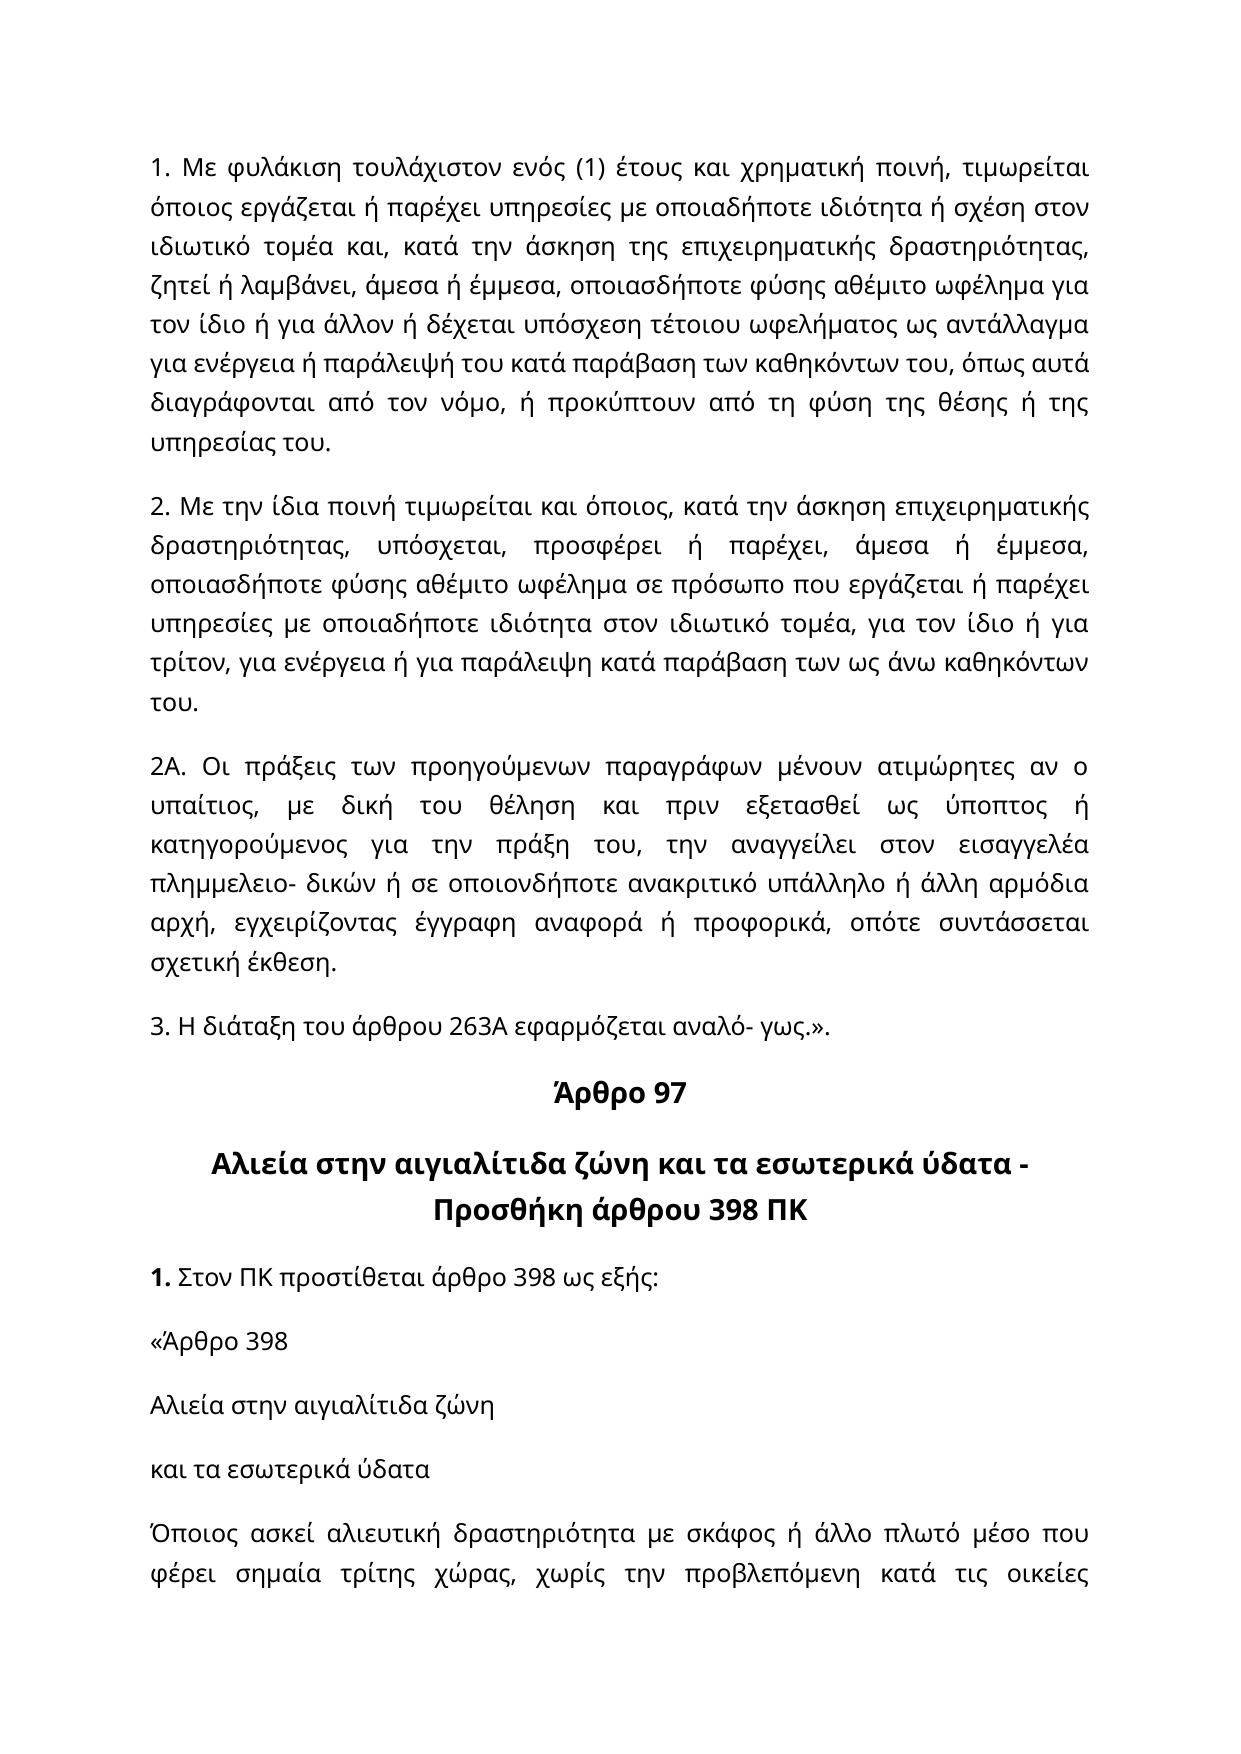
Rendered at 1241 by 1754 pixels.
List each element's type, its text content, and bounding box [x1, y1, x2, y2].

text «Άρθρο 398 [150, 1323, 1090, 1358]
text 2Α. Οι πράξεις των προηγούμενων παραγράφων μένουν ατιμώρητες αν ο υπαίτιος, με δική του θέληση και πριν εξετασθεί ως ύποπτος ή κατηγορούμενος για την πράξη του, την αναγγείλει στον εισαγγελέα πλημμελειο- δικών ή σε οποιονδήποτε ανακριτικό υπάλληλο ή άλλη αρμόδια αρχή, εγχειρίζοντας έγγραφη αναφορά ή προφορικά, οπότε συντάσσεται σχετική έκθεση. [150, 748, 1090, 978]
text 3. Η διάταξη του άρθρου 263Α εφαρμόζεται αναλό- γως.». [150, 1008, 1090, 1042]
subtitle Άρθρο 97 [150, 1072, 1090, 1112]
text και τα εσωτερικά ύδατα [150, 1452, 1090, 1486]
text 2. Με την ίδια ποινή τιμωρείται και όποιος, κατά την άσκηση επιχειρηματικής δραστηριότητας, υπόσχεται, προσφέρει ή παρέχει, άμεσα ή έμμεσα, οποιασδήποτε φύσης αθέμιτο ωφέλημα σε πρόσωπο που εργάζεται ή παρέχει υπηρεσίες με οποιαδήποτε ιδιότητα στον ιδιωτικό τομέα, για τον ίδιο ή για τρίτον, για ενέργεια ή για παράλειψη κατά παράβαση των ως άνω καθηκόντων του. [150, 488, 1090, 718]
subtitle Αλιεία στην αιγιαλίτιδα ζώνη και τα εσωτερικά ύδατα - Προσθήκη άρθρου 398 ΠΚ [150, 1143, 1090, 1228]
text Όποιος ασκεί αλιευτική δραστηριότητα με σκάφος ή άλλο πλωτό μέσο που φέρει σημαία τρίτης χώρας, χωρίς την προβλεπόμενη κατά τις οικείες [150, 1516, 1090, 1589]
text 1. Στον ΠΚ προστίθεται άρθρο 398 ως εξής: [150, 1259, 1090, 1293]
text Αλιεία στην αιγιαλίτιδα ζώνη [150, 1388, 1090, 1422]
text 1. Με φυλάκιση τουλάχιστον ενός (1) έτους και χρηματική ποινή, τιμωρείται όποιος εργάζεται ή παρέχει υπηρεσίες με οποιαδήποτε ιδιότητα ή σχέση στον ιδιωτικό τομέα και, κατά την άσκηση της επιχειρηματικής δραστηριότητας, ζητεί ή λαμβάνει, άμεσα ή έμμεσα, οποιασδήποτε φύσης αθέμιτο ωφέλημα για τον ίδιο ή για άλλον ή δέχεται υπόσχεση τέτοιου ωφελήματος ως αντάλλαγμα για ενέργεια ή παράλειψή του κατά παράβαση των καθηκόντων του, όπως αυτά διαγράφονται από τον νόμο, ή προκύπτουν από τη φύση της θέσης ή της υπηρεσίας του. [150, 150, 1090, 458]
